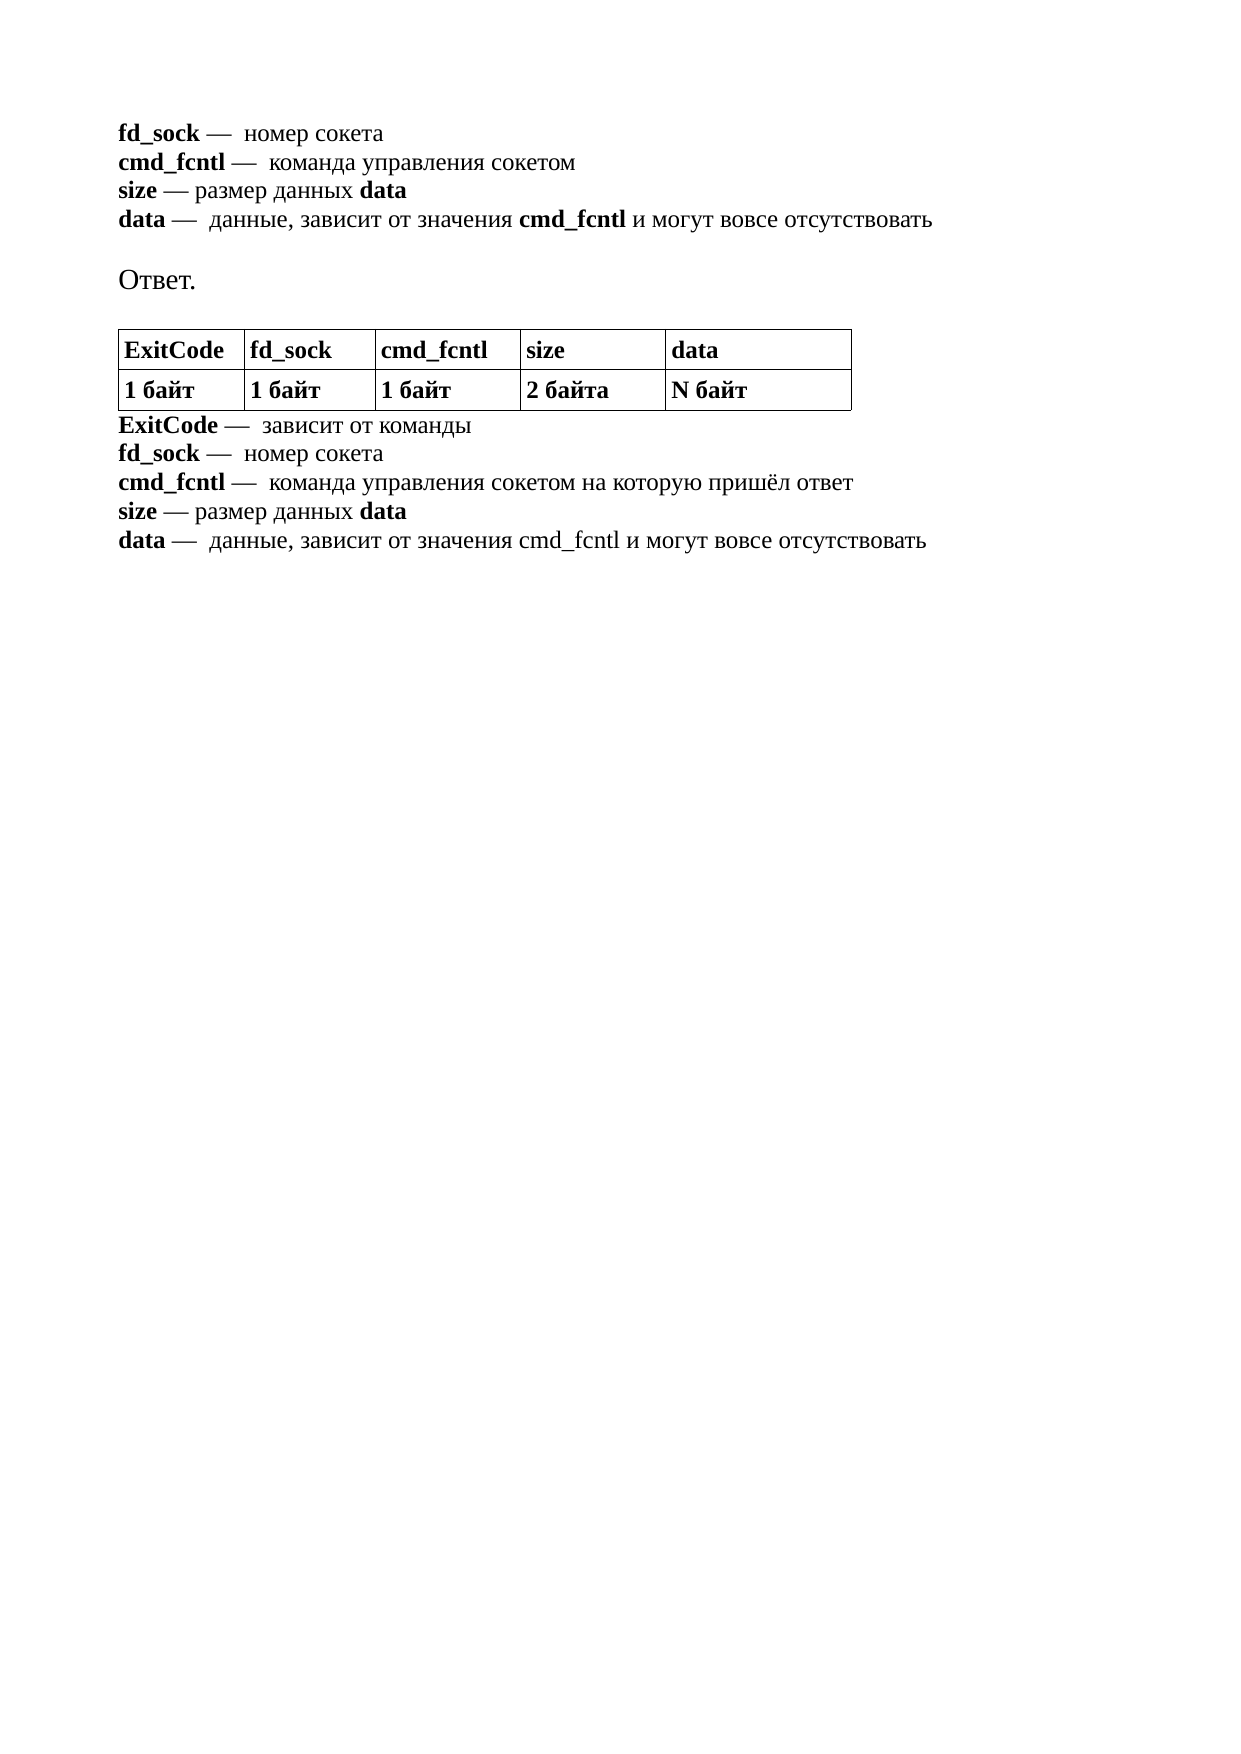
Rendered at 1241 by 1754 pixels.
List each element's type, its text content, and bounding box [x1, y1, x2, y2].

table_header fd_sock [245, 330, 375, 369]
text data — данные, зависит от значения cmd_fcntl и могут вовсе отсутствовать [118, 204, 1122, 233]
table_header data [666, 330, 851, 369]
table_cell 2 байтa [521, 370, 665, 409]
table_cell 1 байт [245, 370, 375, 409]
text fd_sock — номер сокета [118, 438, 1122, 467]
text fd_sock — номер сокета [118, 118, 1122, 147]
text Ответ. [118, 262, 1122, 295]
table_header cmd_fcntl [376, 330, 520, 369]
text cmd_fcntl — команда управления сокетом на которую пришёл ответ [118, 467, 1122, 496]
text size — размер данных data [118, 496, 1122, 525]
text cmd_fcntl — команда управления сокетом [118, 147, 1122, 176]
table_header size [521, 330, 665, 369]
table_cell N байт [666, 370, 851, 409]
text data — данные, зависит от значения cmd_fcntl и могут вовсе отсутствовать [118, 525, 1122, 553]
table_cell 1 байт [119, 370, 244, 409]
table_cell 1 байт [376, 370, 520, 409]
text ExitCode — зависит от команды [118, 410, 1122, 438]
table_header ExitCode [119, 330, 244, 369]
text size — размер данных data [118, 176, 1122, 204]
